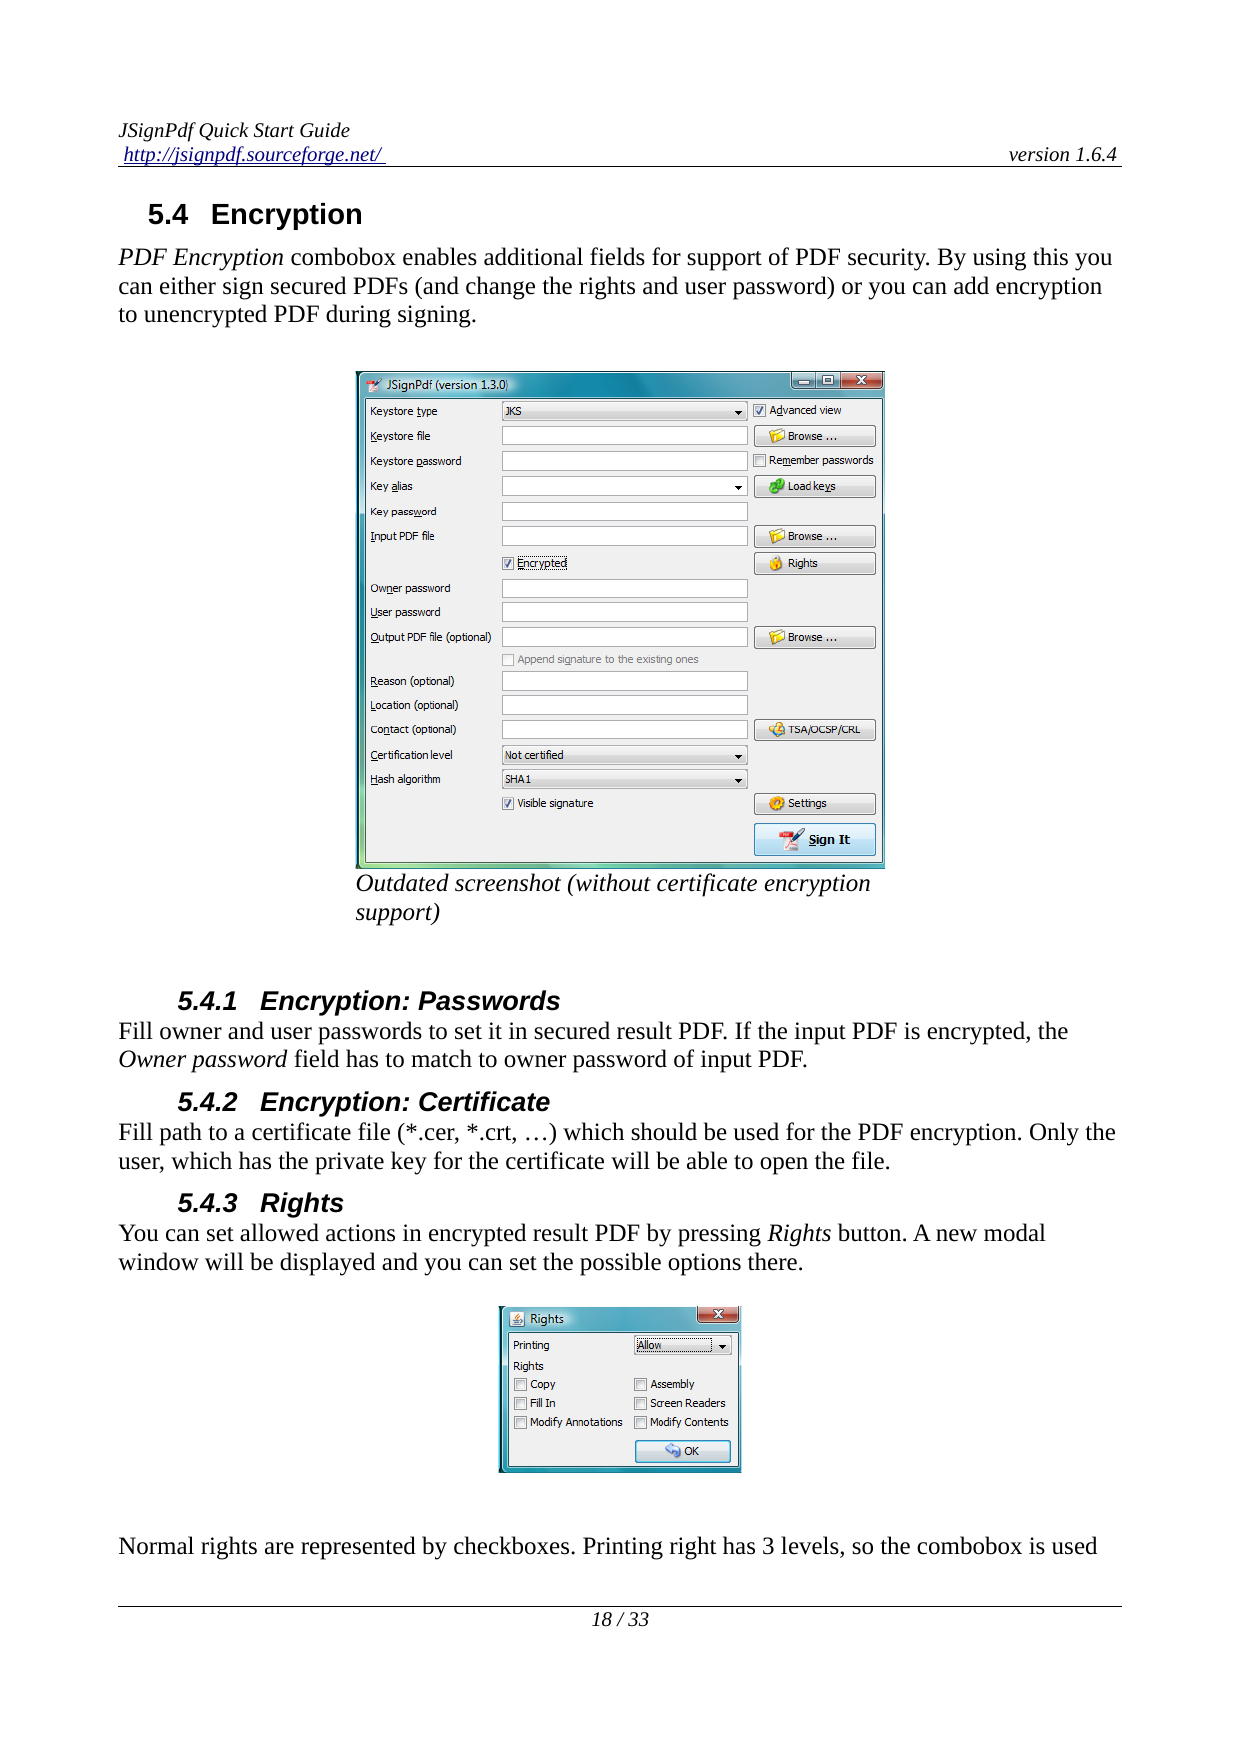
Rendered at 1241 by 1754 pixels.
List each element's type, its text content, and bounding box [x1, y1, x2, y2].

text Fill owner and user passwords to set it in secured result PDF. If the input PDF is encrypted, the Owner password field has to match to owner password of input PDF. [118, 1016, 1122, 1073]
text Outdated screenshot (without certificate encryption support) [355, 869, 885, 926]
text PDF Encryption combobox enables additional fields for support of PDF security. By using this you can either sign secured PDFs (and change the rights and user password) or you can add encryption to unencrypted PDF during signing. [118, 242, 1122, 328]
picture [498, 1306, 742, 1473]
picture [355, 371, 885, 869]
text Fill path to a certificate file (*.cer, *.crt, …) which should be used for the PDF encryption. Only the user, which has the private key for the certificate will be able to open the file. [118, 1117, 1122, 1174]
text You can set allowed actions in encrypted result PDF by pressing Rights button. A new modal window will be displayed and you can set the possible options there. [118, 1218, 1122, 1276]
subtitle Rights [177, 1187, 1122, 1218]
text Normal rights are represented by checkboxes. Printing right has 3 levels, so the combobox is used [118, 1531, 1122, 1560]
subtitle Encryption [148, 197, 1116, 230]
subtitle Encryption: Passwords [177, 984, 1122, 1016]
subtitle Encryption: Certificate [177, 1086, 1122, 1117]
